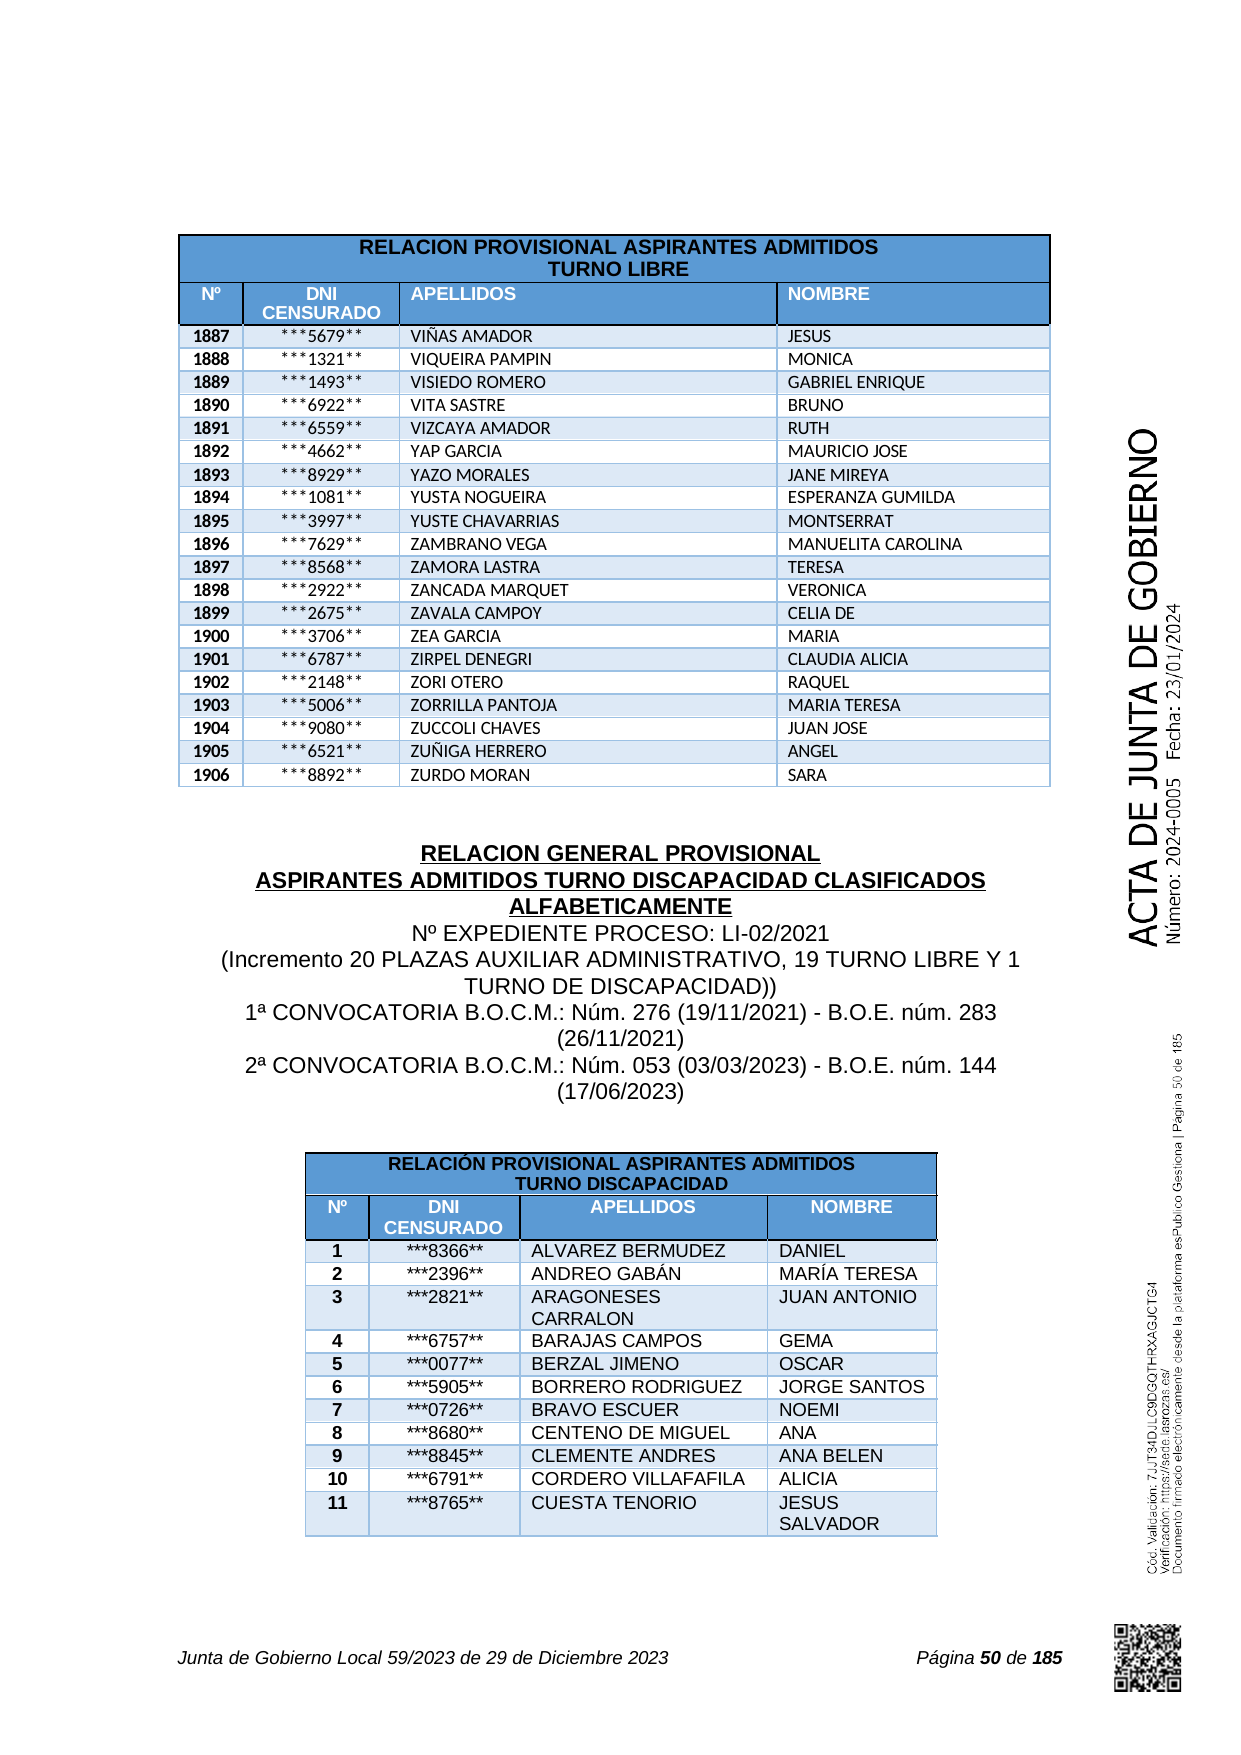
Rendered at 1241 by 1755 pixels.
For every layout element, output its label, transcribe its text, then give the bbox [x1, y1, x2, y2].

text ASPIRANTES ADMITIDOS TURNO DISCAPACIDAD CLASIFICADOS ALFABETICAMENTE [254, 867, 986, 919]
table_cell ESPERANZA GUMILDA [778, 487, 1049, 509]
table_cell ***0077** [370, 1354, 519, 1375]
text 1ª CONVOCATORIA B.O.C.M.: Núm. 276 (19/11/2021) - B.O.E. núm. 283 (26/11/2021) [244, 999, 997, 1052]
table_cell 1896 [180, 533, 242, 555]
table_cell 2 [306, 1263, 368, 1285]
table_cell ***5905** [370, 1377, 519, 1398]
table_cell ***9080** [244, 718, 399, 739]
table_cell ZAMBRANO VEGA [400, 533, 776, 555]
table_cell ZORI OTERO [400, 672, 776, 693]
table_cell GABRIEL ENRIQUE [778, 372, 1049, 393]
table_cell 1905 [180, 741, 242, 763]
text 2ª CONVOCATORIA B.O.C.M.: Núm. 053 (03/03/2023) - B.O.E. núm. 144 (17/06/2023) [244, 1052, 997, 1104]
table_cell 1897 [180, 557, 242, 578]
table_cell 1898 [180, 580, 242, 601]
text (Incremento 20 PLAZAS AUXILIAR ADMINISTRATIVO, 19 TURNO LIBRE Y 1 TURNO DE DISCAPACIDAD)) [220, 946, 1021, 999]
table_cell 1 [306, 1241, 368, 1262]
table_cell ***3706** [244, 626, 399, 647]
table_cell ***5006** [244, 695, 399, 716]
table_cell YUSTE CHAVARRIAS [400, 510, 776, 532]
table_header RELACIÓN PROVISIONAL ASPIRANTES ADMITIDOS TURNO DISCAPACIDAD [306, 1154, 936, 1194]
table_cell CLAUDIA ALICIA [778, 649, 1049, 670]
table_cell 1888 [180, 349, 242, 370]
table_cell JORGE SANTOS [768, 1377, 936, 1398]
table_cell CLEMENTE ANDRES [521, 1446, 767, 1467]
table_cell 1894 [180, 487, 242, 509]
table_cell BORRERO RODRIGUEZ [521, 1377, 767, 1398]
table_cell ***3997** [244, 510, 399, 532]
table_cell 1899 [180, 603, 242, 624]
table_cell RAQUEL [778, 672, 1049, 693]
table_cell VERONICA [778, 580, 1049, 601]
table_cell ***8680** [370, 1423, 519, 1444]
table_cell CORDERO VILLAFAFILA [521, 1469, 767, 1491]
table_cell NOMBRE [778, 283, 1049, 324]
table_header RELACION PROVISIONAL ASPIRANTES ADMITIDOS TURNO LIBRE [180, 236, 1049, 282]
table_cell ***4662** [244, 441, 399, 463]
table_cell SARA [778, 764, 1049, 786]
subtitle RELACION GENERAL PROVISIONAL [79, 840, 1162, 867]
table_cell ***6922** [244, 395, 399, 416]
table_cell YUSTA NOGUEIRA [400, 487, 776, 509]
table_cell ***2922** [244, 580, 399, 601]
table_cell DNI CENSURADO [244, 283, 399, 324]
table_cell 1891 [180, 418, 242, 439]
table_cell TERESA [778, 557, 1049, 578]
table_cell ***6757** [370, 1331, 519, 1352]
table_cell ZAMORA LASTRA [400, 557, 776, 578]
table_cell ***1493** [244, 372, 399, 393]
table_cell 1895 [180, 510, 242, 532]
table_cell MANUELITA CAROLINA [778, 533, 1049, 555]
table_cell 1889 [180, 372, 242, 393]
table_cell ***5679** [244, 326, 399, 347]
table_cell ANA [768, 1423, 936, 1444]
table_cell BARAJAS CAMPOS [521, 1331, 767, 1352]
table_cell 5 [306, 1354, 368, 1375]
table_cell BRAVO ESCUER [521, 1400, 767, 1421]
table_cell 1906 [180, 764, 242, 786]
table_cell Nº [306, 1196, 368, 1239]
table_cell 1887 [180, 326, 242, 347]
table_cell VIQUEIRA PAMPIN [400, 349, 776, 370]
table_cell ***8892** [244, 764, 399, 786]
table_cell APELLIDOS [521, 1196, 767, 1239]
table_cell ALICIA [768, 1469, 936, 1491]
table_cell VISIEDO ROMERO [400, 372, 776, 393]
table_cell ***2821** [370, 1286, 519, 1329]
table_cell 1904 [180, 718, 242, 739]
table_cell ZUCCOLI CHAVES [400, 718, 776, 739]
table_cell MARIA [778, 626, 1049, 647]
table_cell 1900 [180, 626, 242, 647]
table_cell ***7629** [244, 533, 399, 555]
table_cell 4 [306, 1331, 368, 1352]
table_cell JUAN ANTONIO [768, 1286, 936, 1329]
table_cell MONTSERRAT [778, 510, 1049, 532]
table_cell ***8568** [244, 557, 399, 578]
table_cell RUTH [778, 418, 1049, 439]
table_cell 1890 [180, 395, 242, 416]
table_cell ZUÑIGA HERRERO [400, 741, 776, 763]
table_cell ***8845** [370, 1446, 519, 1467]
table_cell JUAN JOSE [778, 718, 1049, 739]
table_cell VIZCAYA AMADOR [400, 418, 776, 439]
table_cell ***2148** [244, 672, 399, 693]
table_cell MARÍA TERESA [768, 1263, 936, 1285]
table_cell DNI CENSURADO [370, 1196, 519, 1239]
table_cell ***1321** [244, 349, 399, 370]
table_cell JESUS [778, 326, 1049, 347]
table_cell APELLIDOS [400, 283, 776, 324]
table_cell ANA BELEN [768, 1446, 936, 1467]
table_cell ANGEL [778, 741, 1049, 763]
table_cell CENTENO DE MIGUEL [521, 1423, 767, 1444]
table_cell OSCAR [768, 1354, 936, 1375]
table_cell 11 [306, 1492, 368, 1535]
text Nº EXPEDIENTE PROCESO: LI-02/2021 [79, 920, 1162, 946]
table_cell 1892 [180, 441, 242, 463]
table_cell VIÑAS AMADOR [400, 326, 776, 347]
table_cell 1903 [180, 695, 242, 716]
table_cell ALVAREZ BERMUDEZ [521, 1241, 767, 1262]
table_cell GEMA [768, 1331, 936, 1352]
table_cell ZEA GARCIA [400, 626, 776, 647]
table_cell ***8366** [370, 1241, 519, 1262]
table_cell 3 [306, 1286, 368, 1329]
table_cell ***6521** [244, 741, 399, 763]
table_cell 7 [306, 1400, 368, 1421]
table_cell YAP GARCIA [400, 441, 776, 463]
table_cell 6 [306, 1377, 368, 1398]
table_cell CUESTA TENORIO [521, 1492, 767, 1535]
table_cell 1902 [180, 672, 242, 693]
table_cell MAURICIO JOSE [778, 441, 1049, 463]
table_cell 9 [306, 1446, 368, 1467]
table_cell ***1081** [244, 487, 399, 509]
table_cell ZIRPEL DENEGRI [400, 649, 776, 670]
table_cell ***0726** [370, 1400, 519, 1421]
table_cell DANIEL [768, 1241, 936, 1262]
table_cell Nº [180, 283, 242, 324]
table_cell ***6787** [244, 649, 399, 670]
table_cell 10 [306, 1469, 368, 1491]
table_cell MONICA [778, 349, 1049, 370]
table_cell ***8929** [244, 464, 399, 486]
table_cell CELIA DE [778, 603, 1049, 624]
table_cell ***2396** [370, 1263, 519, 1285]
table_cell YAZO MORALES [400, 464, 776, 486]
table_cell BRUNO [778, 395, 1049, 416]
table_cell ZURDO MORAN [400, 764, 776, 786]
table_cell NOMBRE [768, 1196, 936, 1239]
table_cell 1893 [180, 464, 242, 486]
table_cell MARIA TERESA [778, 695, 1049, 716]
table_cell JESUS SALVADOR [768, 1492, 936, 1535]
table_cell ***2675** [244, 603, 399, 624]
table_cell ZAVALA CAMPOY [400, 603, 776, 624]
table_cell ZORRILLA PANTOJA [400, 695, 776, 716]
table_cell 8 [306, 1423, 368, 1444]
table_cell ***6791** [370, 1469, 519, 1491]
table_cell BERZAL JIMENO [521, 1354, 767, 1375]
table_cell ***8765** [370, 1492, 519, 1535]
table_cell 1901 [180, 649, 242, 670]
table_cell ZANCADA MARQUET [400, 580, 776, 601]
table_cell VITA SASTRE [400, 395, 776, 416]
table_cell ARAGONESES CARRALON [521, 1286, 767, 1329]
table_cell NOEMI [768, 1400, 936, 1421]
table_cell ANDREO GABÁN [521, 1263, 767, 1285]
table_cell JANE MIREYA [778, 464, 1049, 486]
table_cell ***6559** [244, 418, 399, 439]
